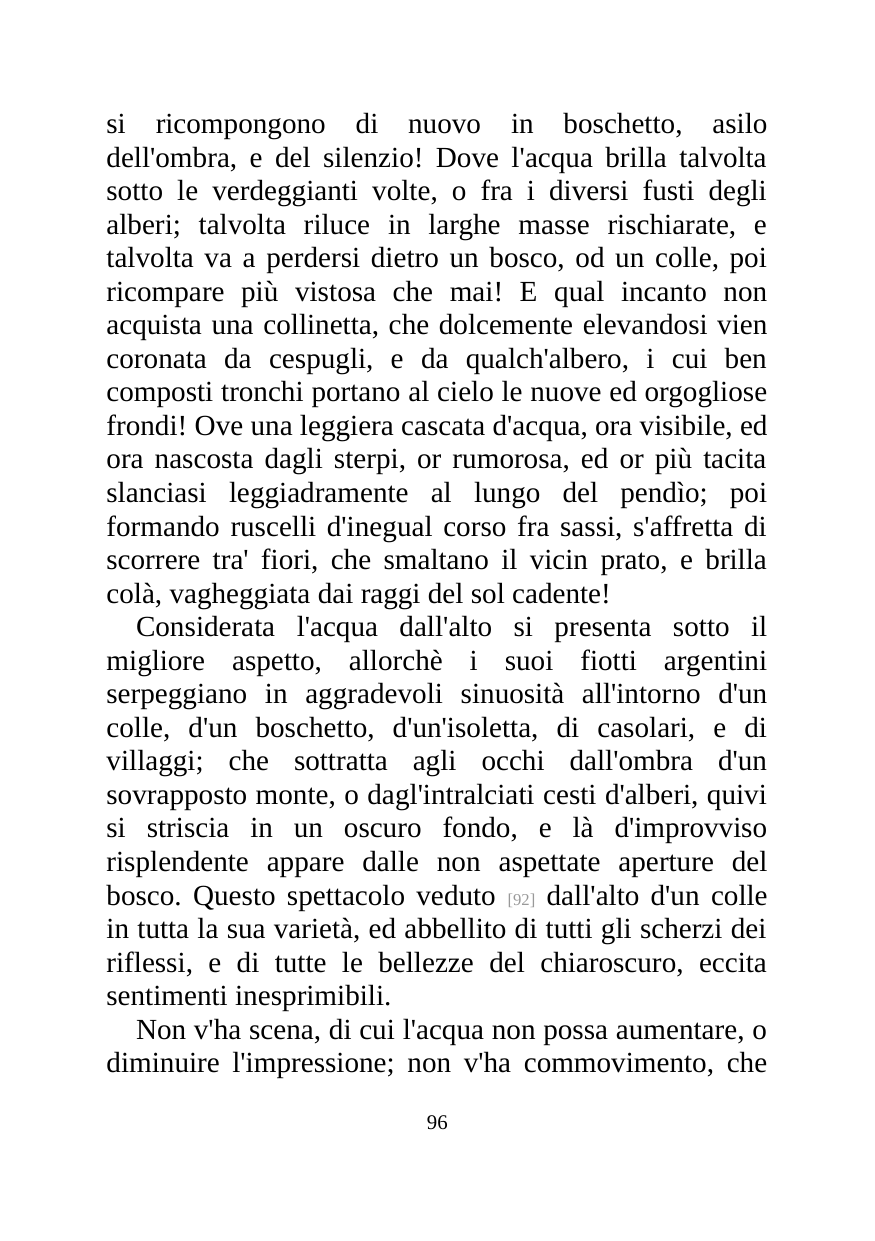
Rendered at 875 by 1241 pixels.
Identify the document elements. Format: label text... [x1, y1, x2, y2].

text Non v'ha scena, di cui l'acqua non possa aumentare, o diminuire l'impressione; non v'ha commovimento, che [106, 1012, 768, 1079]
text si ricompongono di nuovo in boschetto, asilo dell'ombra, e del silenzio! Dove l'acqua brilla talvolta sotto le verdeggianti volte, o fra i diversi fusti degli alberi; talvolta riluce in larghe masse rischiarate, e talvolta va a perdersi dietro un bosco, od un colle, poi ricompare più vistosa che mai! E qual incanto non acquista una collinetta, che dolcemente elevandosi vien coronata da cespugli, e da qualch'albero, i cui ben composti tronchi portano al cielo le nuove ed orgogliose frondi! Ove una leggiera cascata d'acqua, ora visibile, ed ora nascosta dagli sterpi, or rumorosa, ed or più tacita slanciasi leggiadramente al lungo del pendìo; poi formando ruscelli d'inegual corso fra sassi, s'affretta di scorrere tra' fiori, che smaltano il vicin prato, e brilla colà, vagheggiata dai raggi del sol cadente! [106, 106, 768, 609]
text Considerata l'acqua dall'alto si presenta sotto il migliore aspetto, allorchè i suoi fiotti argentini serpeggiano in aggradevoli sinuosità all'intorno d'un colle, d'un boschetto, d'un'isoletta, di casolari, e di villaggi; che sottratta agli occhi dall'ombra d'un sovrapposto monte, o dagl'intralciati cesti d'alberi, quivi si striscia in un oscuro fondo, e là d'improvviso risplendente appare dalle non aspettate aperture del bosco. Questo spettacolo veduto [92] dall'alto d'un colle in tutta la sua varietà, ed abbellito di tutti gli scherzi dei riflessi, e di tutte le bellezze del chiaroscuro, eccita sentimenti inesprimibili. [106, 609, 768, 1012]
